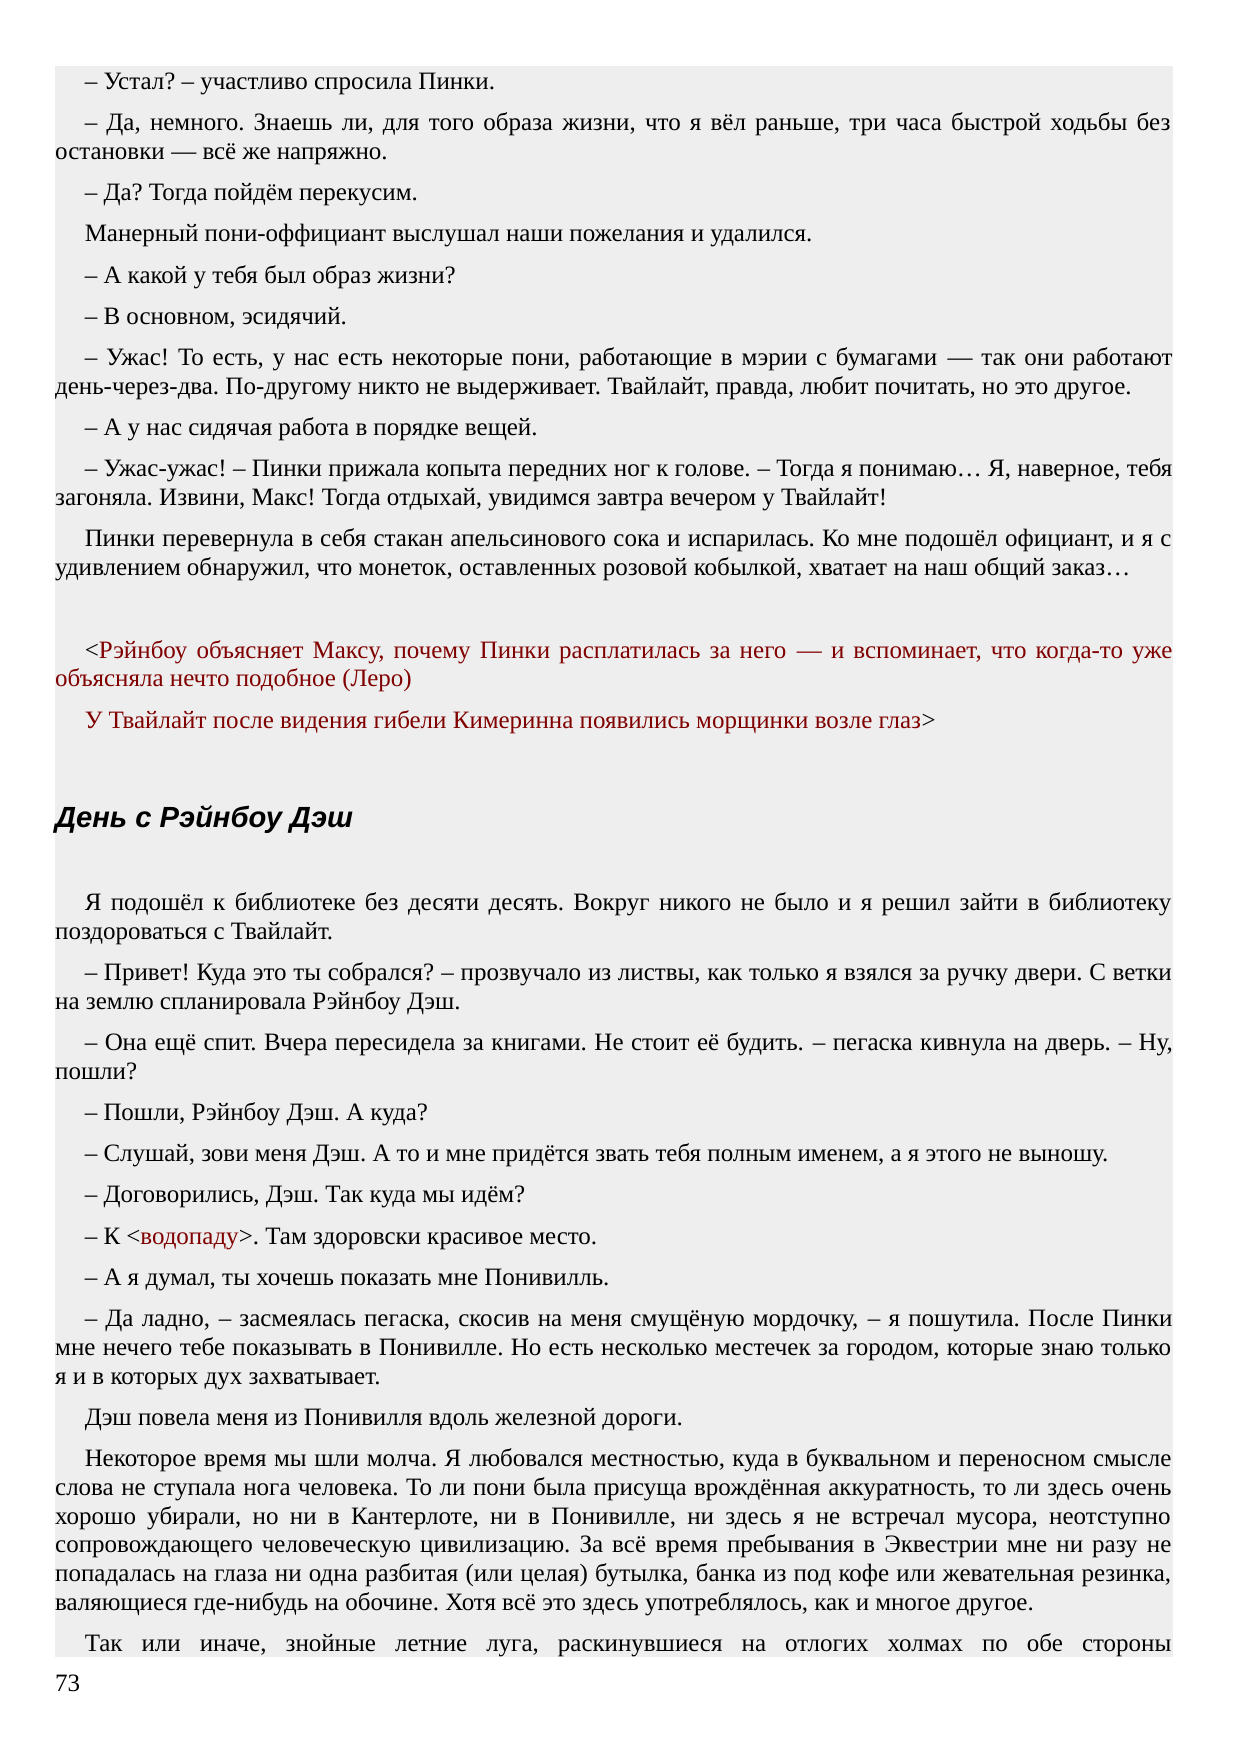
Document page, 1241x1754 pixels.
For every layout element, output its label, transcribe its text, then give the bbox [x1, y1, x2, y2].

text Так или иначе, знойные летние луга, раскинувшиеся на отлогих холмах по обе стороны [55, 1628, 1173, 1657]
text <Рэйнбоу объясняет Максу, почему Пинки расплатилась за него — и вспоминает, что когда-то уже объясняла нечто подобное (Леро) [55, 635, 1173, 692]
text – К <водопаду>. Там здоровски красивое место. [55, 1221, 1173, 1249]
text Я подошёл к библиотеке без десяти десять. Вокруг никого не было и я решил зайти в библиотеку поздороваться с Твайлайт. [55, 887, 1173, 944]
text – Договорились, Дэш. Так куда мы идём? [55, 1179, 1173, 1208]
text – Она ещё спит. Вчера пересидела за книгами. Не стоит её будить. – пегаска кивнула на дверь. – Ну, пошли? [55, 1027, 1173, 1084]
text Дэш повела меня из Понивилля вдоль железной дороги. [55, 1402, 1173, 1431]
text – Да ладно, – засмеялась пегаска, скосив на меня смущёную мордочку, – я пошутила. После Пинки мне нечего тебе показывать в Понивилле. Но есть несколько местечек за городом, которые знаю только я и в которых дух захватывает. [55, 1303, 1173, 1389]
text – Да? Тогда пойдём перекусим. [55, 177, 1173, 206]
text – А я думал, ты хочешь показать мне Понивилль. [55, 1262, 1173, 1291]
text – Ужас-ужас! – Пинки прижала копыта передних ног к голове. – Тогда я понимаю… Я, наверное, тебя загоняла. Извини, Макс! Тогда отдыхай, увидимся завтра вечером у Твайлайт! [55, 453, 1173, 511]
text – Устал? – участливо спросила Пинки. [55, 66, 1173, 95]
text Пинки перевернула в себя стакан апельсинового сока и испарилась. Ко мне подошёл официант, и я с удивлением обнаружил, что монеток, оставленных розовой кобылкой, хватает на наш общий заказ… [55, 523, 1173, 581]
subtitle День с Рэйнбоу Дэш [55, 800, 1173, 833]
text – В основном, эсидячий. [55, 301, 1173, 330]
text – Пошли, Рэйнбоу Дэш. А куда? [55, 1097, 1173, 1126]
text – Слушай, зови меня Дэш. А то и мне придётся звать тебя полным именем, а я этого не выношу. [55, 1138, 1173, 1167]
text У Твайлайт после видения гибели Кимеринна появились морщинки возле глаз> [55, 705, 1173, 733]
text – А у нас сидячая работа в порядке вещей. [55, 412, 1173, 441]
text – Да, немного. Знаешь ли, для того образа жизни, что я вёл раньше, три часа быстрой ходьбы без остановки — всё же напряжно. [55, 107, 1173, 165]
text – Привет! Куда это ты собрался? – прозвучало из листвы, как только я взялся за ручку двери. С ветки на землю спланировала Рэйнбоу Дэш. [55, 957, 1173, 1014]
text – А какой у тебя был образ жизни? [55, 260, 1173, 288]
text Манерный пони-оффициант выслушал наши пожелания и удалился. [55, 218, 1173, 247]
text Некоторое время мы шли молча. Я любовался местностью, куда в буквальном и переносном смысле слова не ступала нога человека. То ли пони была присуща врождённая аккуратность, то ли здесь очень хорошо убирали, но ни в Кантерлоте, ни в Понивилле, ни здесь я не встречал мусора, неотступно сопровождающего человеческую цивилизацию. За всё время пребывания в Эквестрии мне ни разу не попадалась на глаза ни одна разбитая (или целая) бутылка, банка из под кофе или жевательная резинка, валяющиеся где-нибудь на обочине. Хотя всё это здесь употреблялось, как и многое другое. [55, 1443, 1173, 1616]
text – Ужас! То есть, у нас есть некоторые пони, работающие в мэрии с бумагами — так они работают день-через-два. По-другому никто не выдерживает. Твайлайт, правда, любит почитать, но это другое. [55, 342, 1173, 400]
